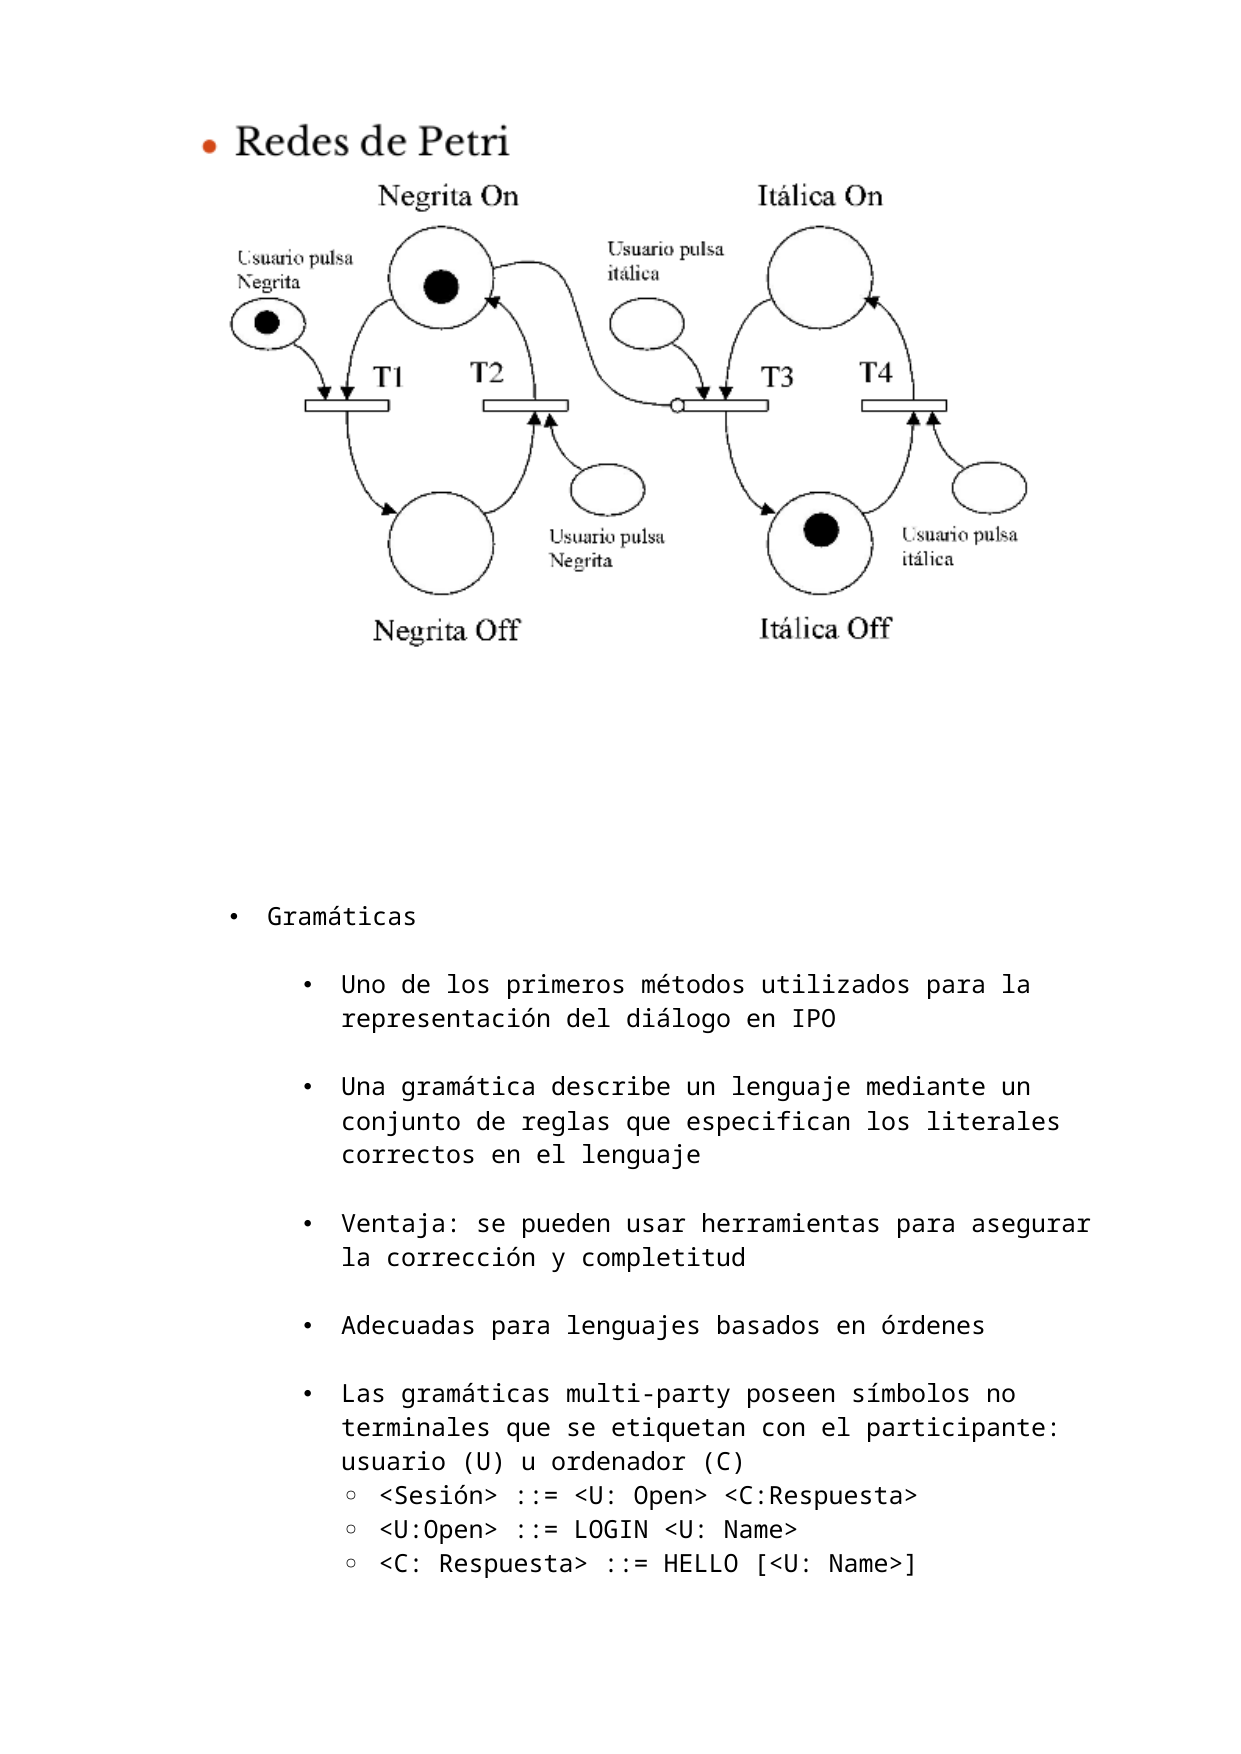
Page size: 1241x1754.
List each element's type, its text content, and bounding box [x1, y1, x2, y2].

list Uno de los primeros métodos utilizados para la representación del diálogo en IPO [303, 967, 1122, 1035]
list <C: Respuesta> ::= HELLO [<U: Name>] [341, 1546, 1122, 1580]
list Adecuadas para lenguajes basados en órdenes [303, 1307, 1122, 1342]
list Gramáticas [229, 899, 1122, 933]
list usuario (U) u ordenador (C) [303, 1444, 1122, 1478]
list Ventaja: se pueden usar herramientas para asegurar la corrección y completitud [303, 1205, 1122, 1273]
list <Sesión> ::= <U: Open> <C:Respuesta> [341, 1478, 1122, 1512]
list Una gramática describe un lenguaje mediante un conjunto de reglas que especifican los literales correctos en el lenguaje [303, 1069, 1122, 1171]
list <U:Open> ::= LOGIN <U: Name> [341, 1512, 1122, 1546]
picture [194, 118, 1046, 661]
list Las gramáticas multi-party poseen símbolos no terminales que se etiquetan con el participante: [303, 1376, 1122, 1444]
